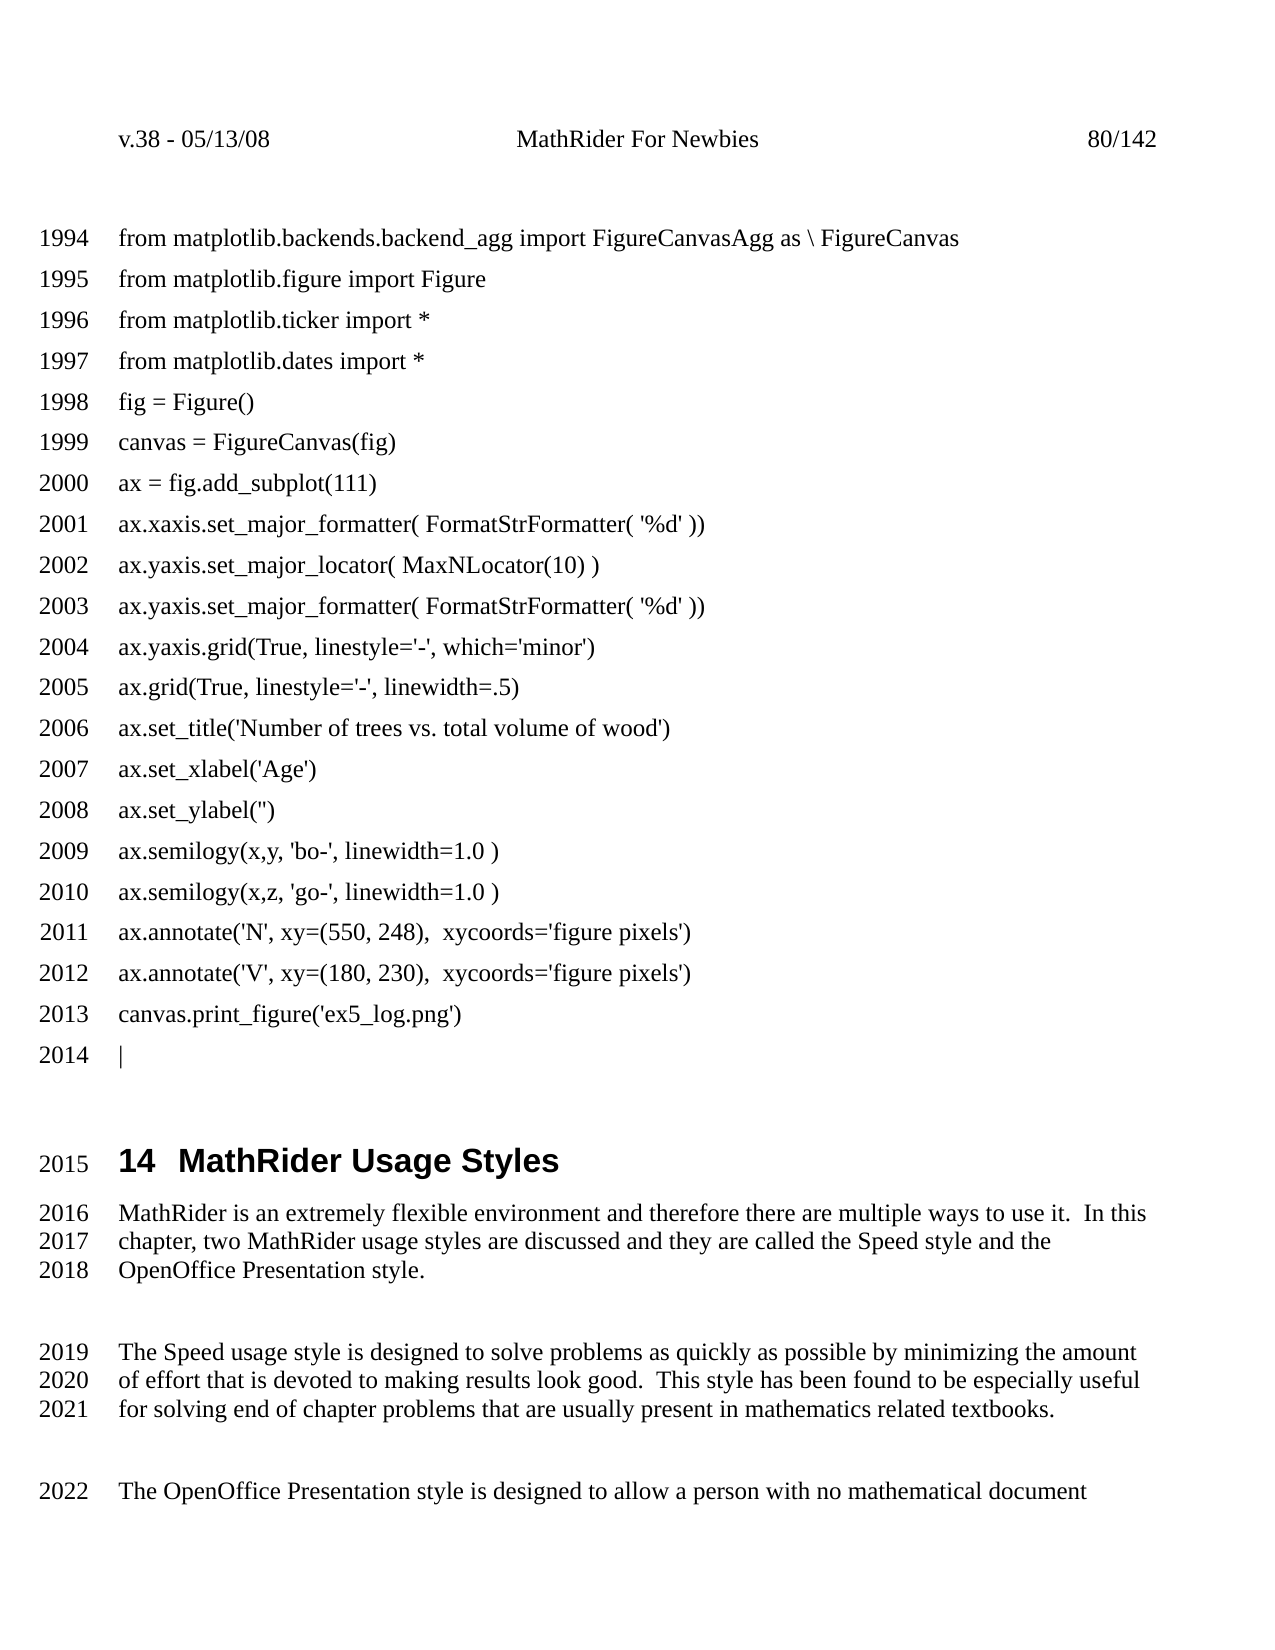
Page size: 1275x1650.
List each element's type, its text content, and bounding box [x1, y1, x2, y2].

text from matplotlib.backends.backend_agg import FigureCanvasAgg as \ FigureCanvas [118, 223, 1157, 252]
text from matplotlib.dates import * [118, 346, 1157, 374]
text MathRider is an extremely flexible environment and therefore there are multiple ways to use it. In this chapter, two MathRider usage styles are discussed and they are called the Speed style and the OpenOffice Presentation style. [118, 1198, 1157, 1284]
text ax.set_ylabel('') [118, 795, 1157, 824]
text ax.yaxis.grid(True, linestyle='-', which='minor') [118, 632, 1157, 660]
text ax.set_title('Number of trees vs. total volume of wood') [118, 713, 1157, 742]
text canvas.print_figure('ex5_log.png') [118, 999, 1157, 1028]
text ax.xaxis.set_major_formatter( FormatStrFormatter( '%d' )) [118, 509, 1157, 538]
text The OpenOffice Presentation style is designed to allow a person with no mathematical document [118, 1476, 1157, 1505]
text ax.semilogy(x,y, 'bo-', linewidth=1.0 ) [118, 836, 1157, 864]
text fig = Figure() [118, 387, 1157, 415]
text ax.yaxis.set_major_locator( MaxNLocator(10) ) [118, 550, 1157, 579]
text The Speed usage style is designed to solve problems as quickly as possible by minimizing the amount of effort that is devoted to making results look good. This style has been found to be especially useful for solving end of chapter problems that are usually present in mathematics related textbooks. [118, 1337, 1157, 1423]
text ax.set_xlabel('Age') [118, 754, 1157, 783]
text ax.annotate('V', xy=(180, 230), xycoords='figure pixels') [118, 958, 1157, 987]
text ax.annotate('N', xy=(550, 248), xycoords='figure pixels') [118, 917, 1157, 946]
text from matplotlib.ticker import * [118, 305, 1157, 334]
text | [118, 1040, 1157, 1069]
text ax = fig.add_subplot(111) [118, 468, 1157, 497]
text ax.yaxis.set_major_formatter( FormatStrFormatter( '%d' )) [118, 591, 1157, 619]
text canvas = FigureCanvas(fig) [118, 427, 1157, 456]
text ax.grid(True, linestyle='-', linewidth=.5) [118, 672, 1157, 701]
subtitle MathRider Usage Styles [118, 1141, 1157, 1179]
text ax.semilogy(x,z, 'go-', linewidth=1.0 ) [118, 877, 1157, 905]
text from matplotlib.figure import Figure [118, 264, 1157, 293]
